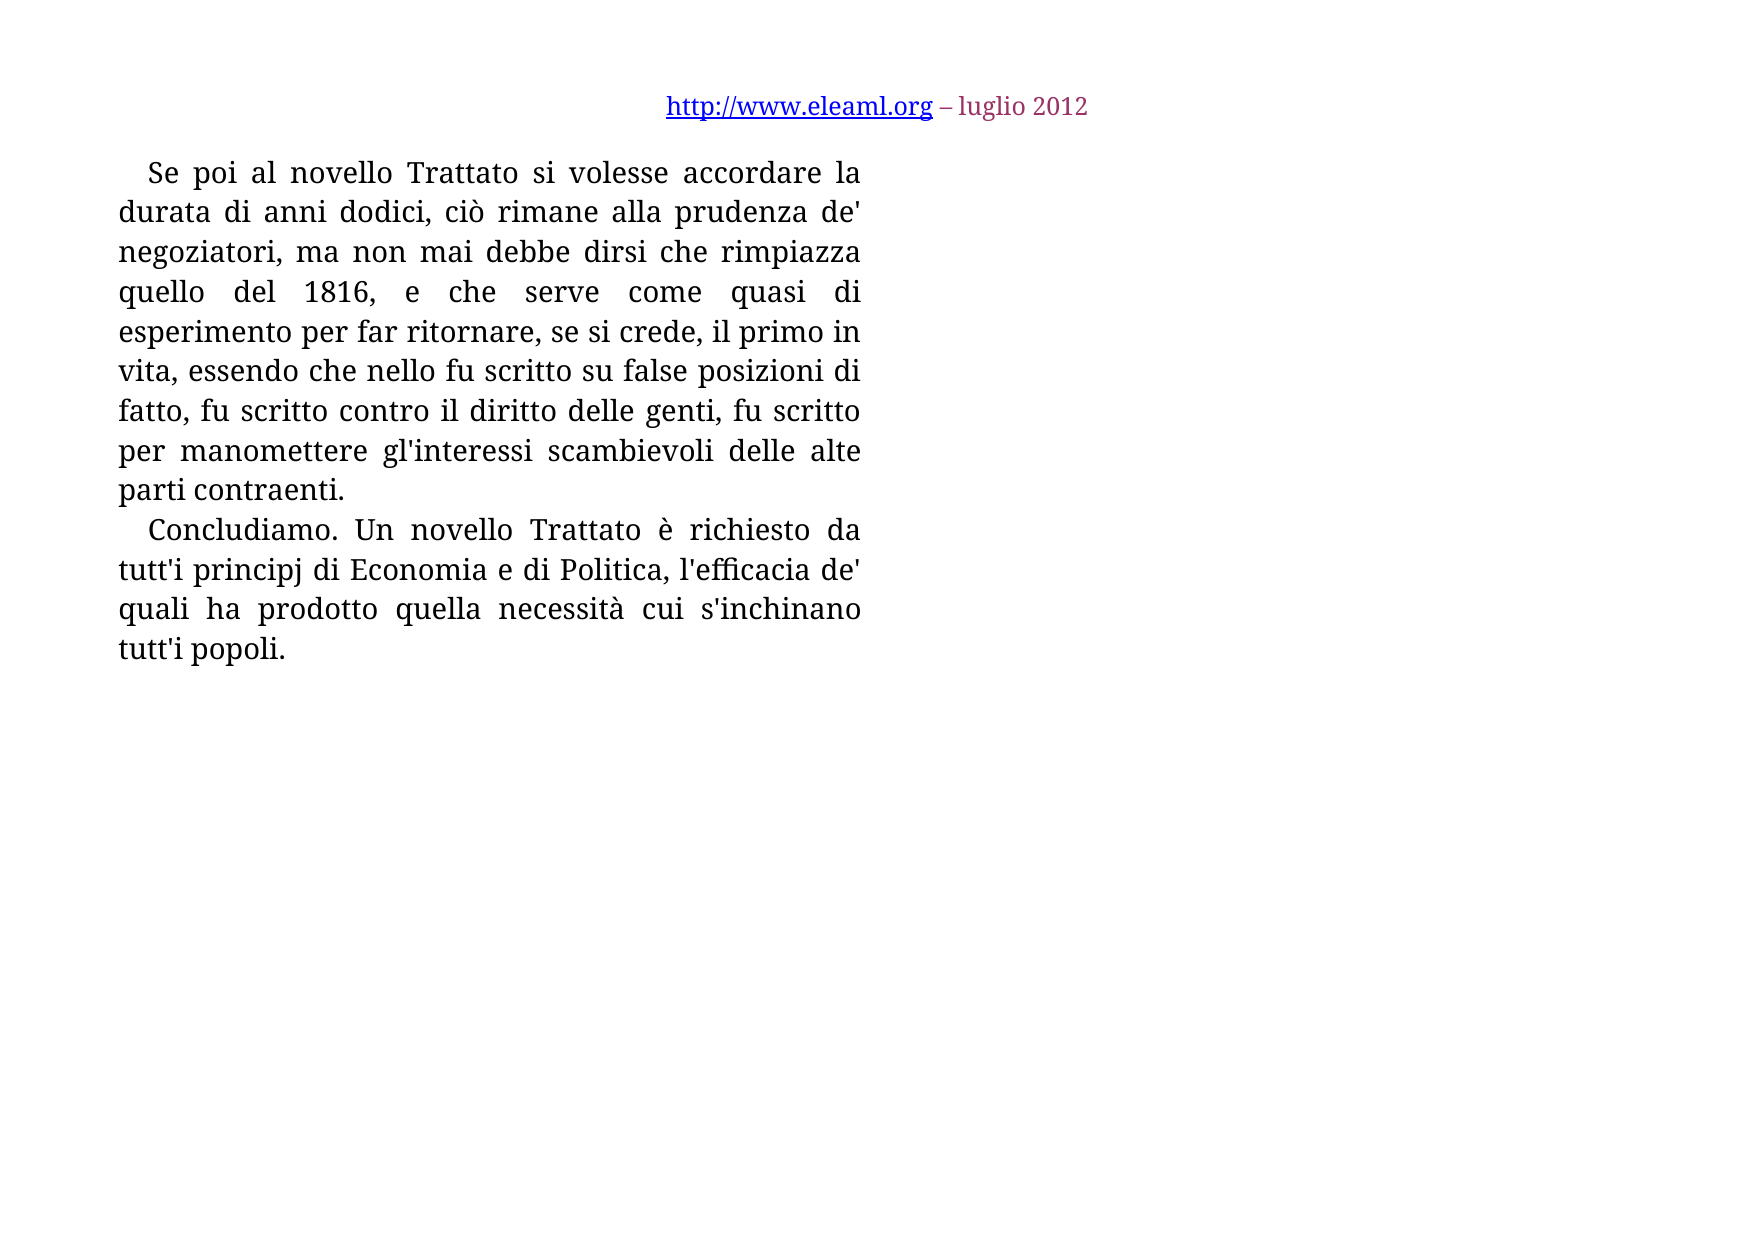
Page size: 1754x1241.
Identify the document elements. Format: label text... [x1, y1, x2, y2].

text Se poi al novello Trattato si volesse accordare la durata di anni dodici, ciò rimane alla prudenza de' negoziatori, ma non mai debbe dirsi che rimpiazza quello del 1816, e che serve come quasi di esperimento per far ritornare, se si crede, il primo in vita, essendo che nello fu scritto su false posizioni di fatto, fu scritto contro il diritto delle genti, fu scritto per manomettere gl'interessi scambievoli delle alte parti contraenti. [118, 152, 862, 509]
text Concludiamo. Un novello Trattato è richiesto da tutt'i principj di Economia e di Politica, l'efficacia de' quali ha prodotto quella necessità cui s'inchinano tutt'i popoli. [118, 509, 862, 668]
